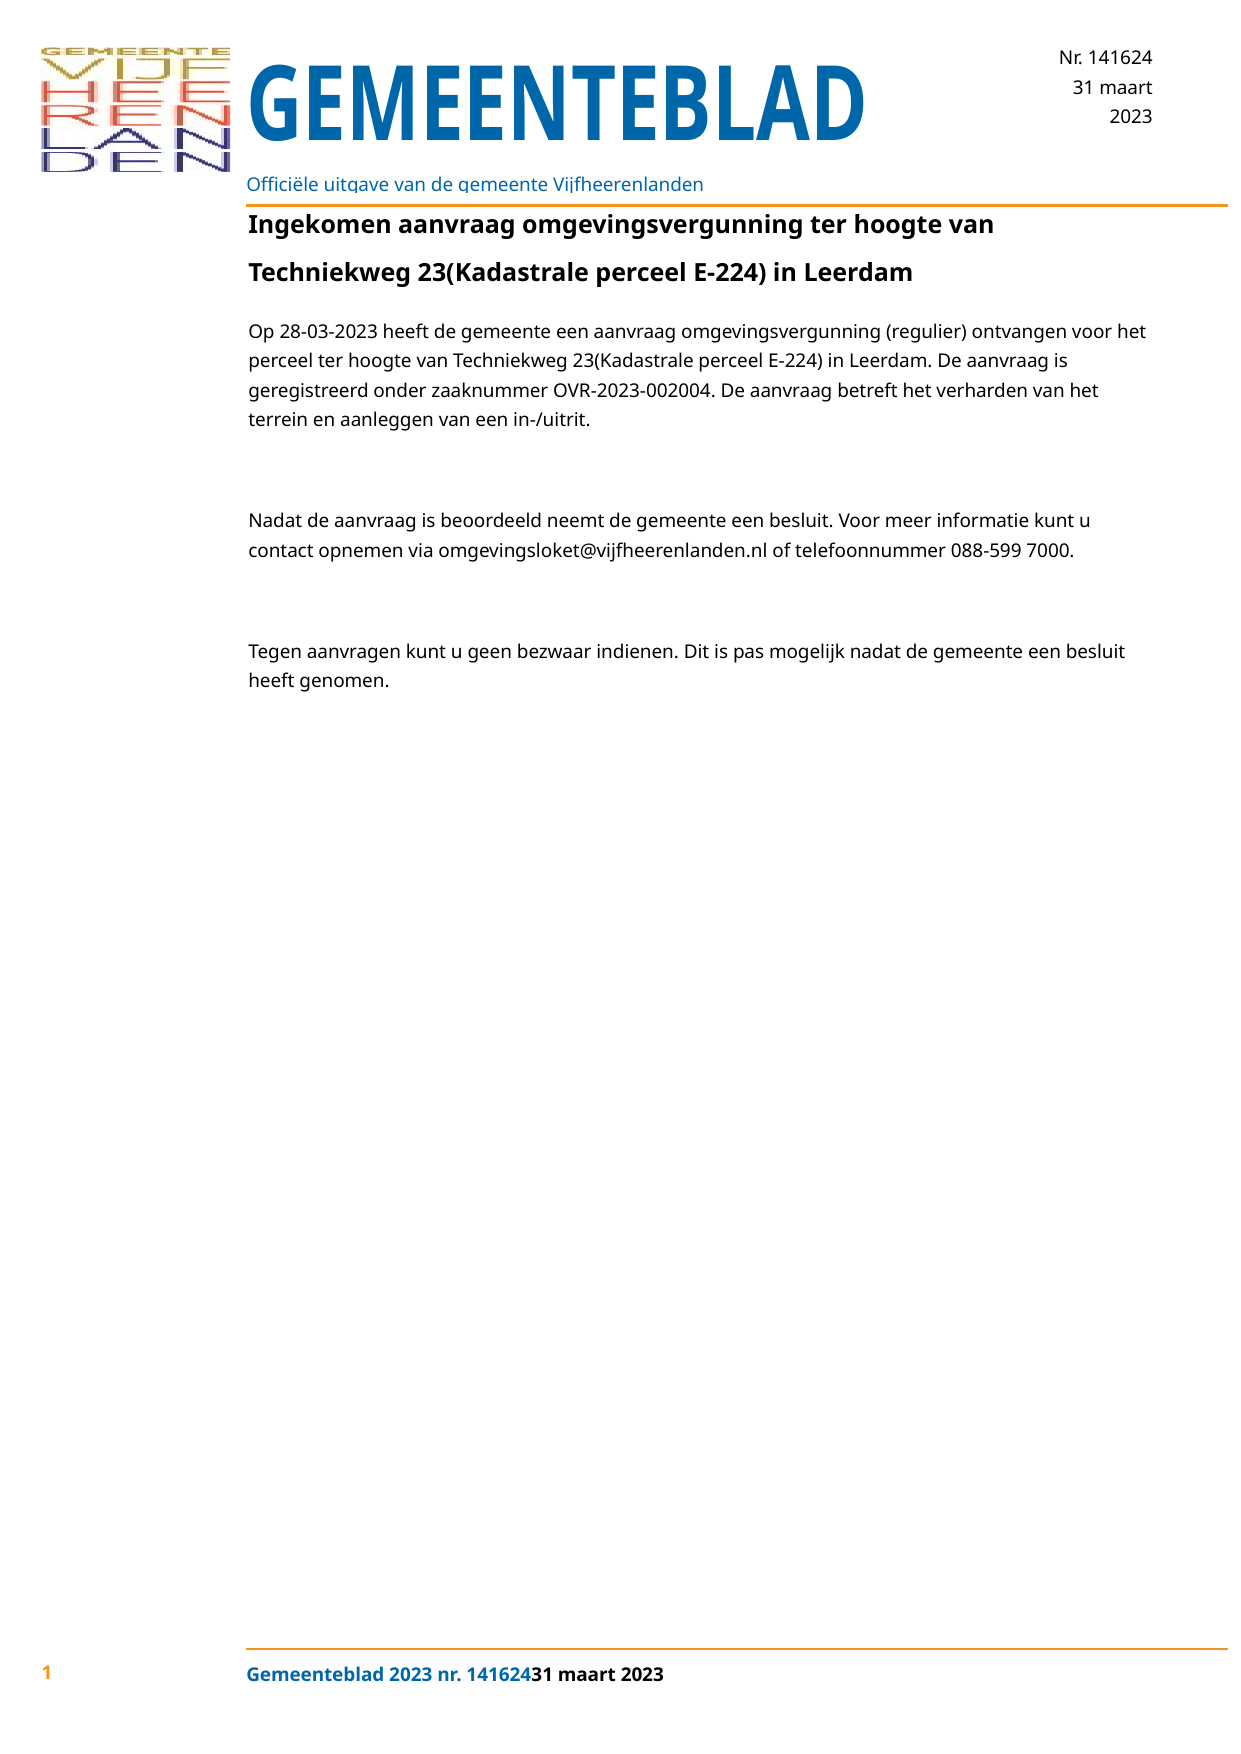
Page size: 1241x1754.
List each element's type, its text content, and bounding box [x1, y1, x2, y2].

text Nadat de aanvraag is beoordeeld neemt de gemeente een besluit. Voor meer informatie kunt u contact opnemen via omgevingsloket@vijfheerenlanden.nl of telefoonnummer 088-599 7000. [248, 507, 1152, 563]
picture [41, 47, 231, 172]
text Tegen aanvragen kunt u geen bezwaar indienen. Dit is pas mogelijk nadat de gemeente een besluit heeft genomen. [248, 638, 1152, 693]
text Op 28-03-2023 heeft de gemeente een aanvraag omgevingsvergunning (regulier) ontvangen voor het perceel ter hoogte van Techniekweg 23(Kadastrale perceel E-224) in Leerdam. De aanvraag is geregistreerd onder zaaknummer OVR-2023-002004. De aanvraag betreft het verharden van het terrein en aanleggen van een in-/uitrit. [248, 318, 1152, 432]
text Ingekomen aanvraag omgevingsvergunning ter hoogte van Techniekweg 23(Kadastrale perceel E-224) in Leerdam [248, 207, 1152, 288]
